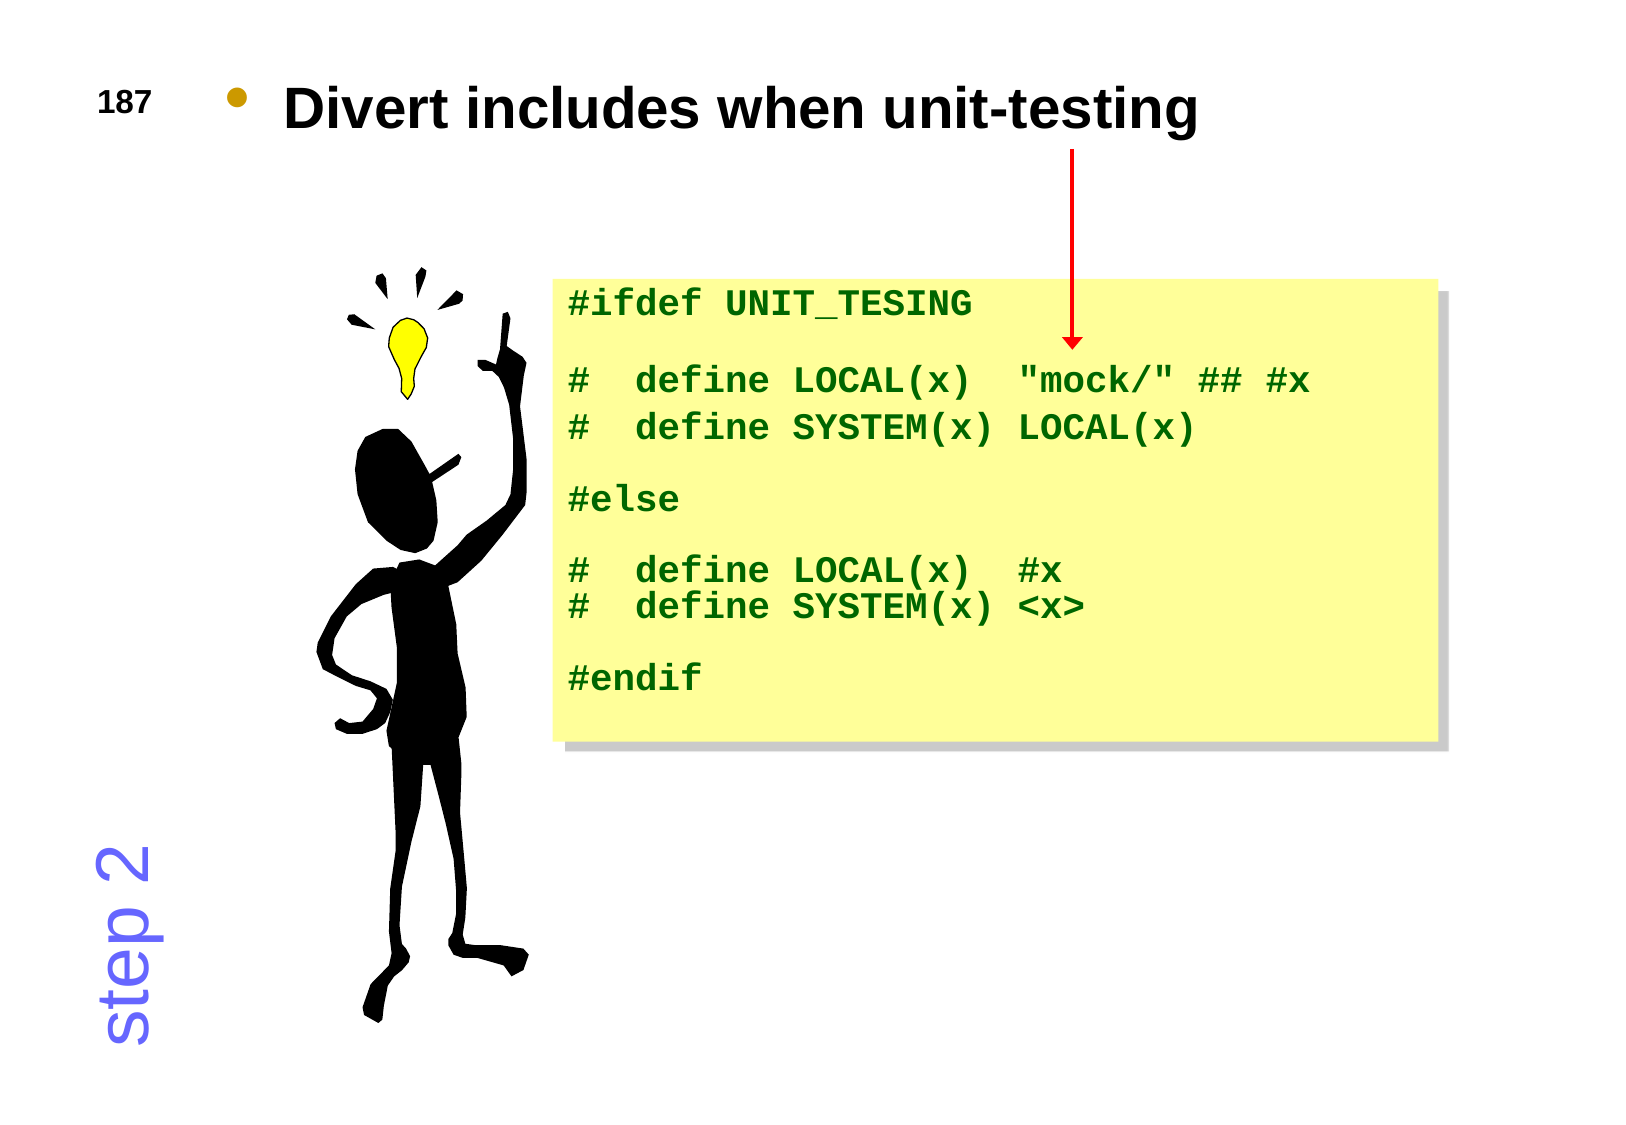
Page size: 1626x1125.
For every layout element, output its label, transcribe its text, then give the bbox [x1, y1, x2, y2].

text_box [415, 267, 427, 299]
text_box #ifdef UNIT_TESING # define LOCAL(x) "mock/" ## #x # define SYSTEM(x) LOCAL(x) #else # define LOCAL(x) #x # define SYSTEM(x) <x> #endif [552, 278, 1439, 742]
title step 2 [50, 187, 188, 1063]
text_box [388, 318, 428, 400]
text_box [437, 290, 464, 310]
text_box [354, 428, 462, 554]
text_box [316, 311, 529, 1024]
list Divert includes when unit-testing [212, 62, 1625, 1063]
text_box [375, 273, 388, 300]
text_box [347, 314, 376, 330]
